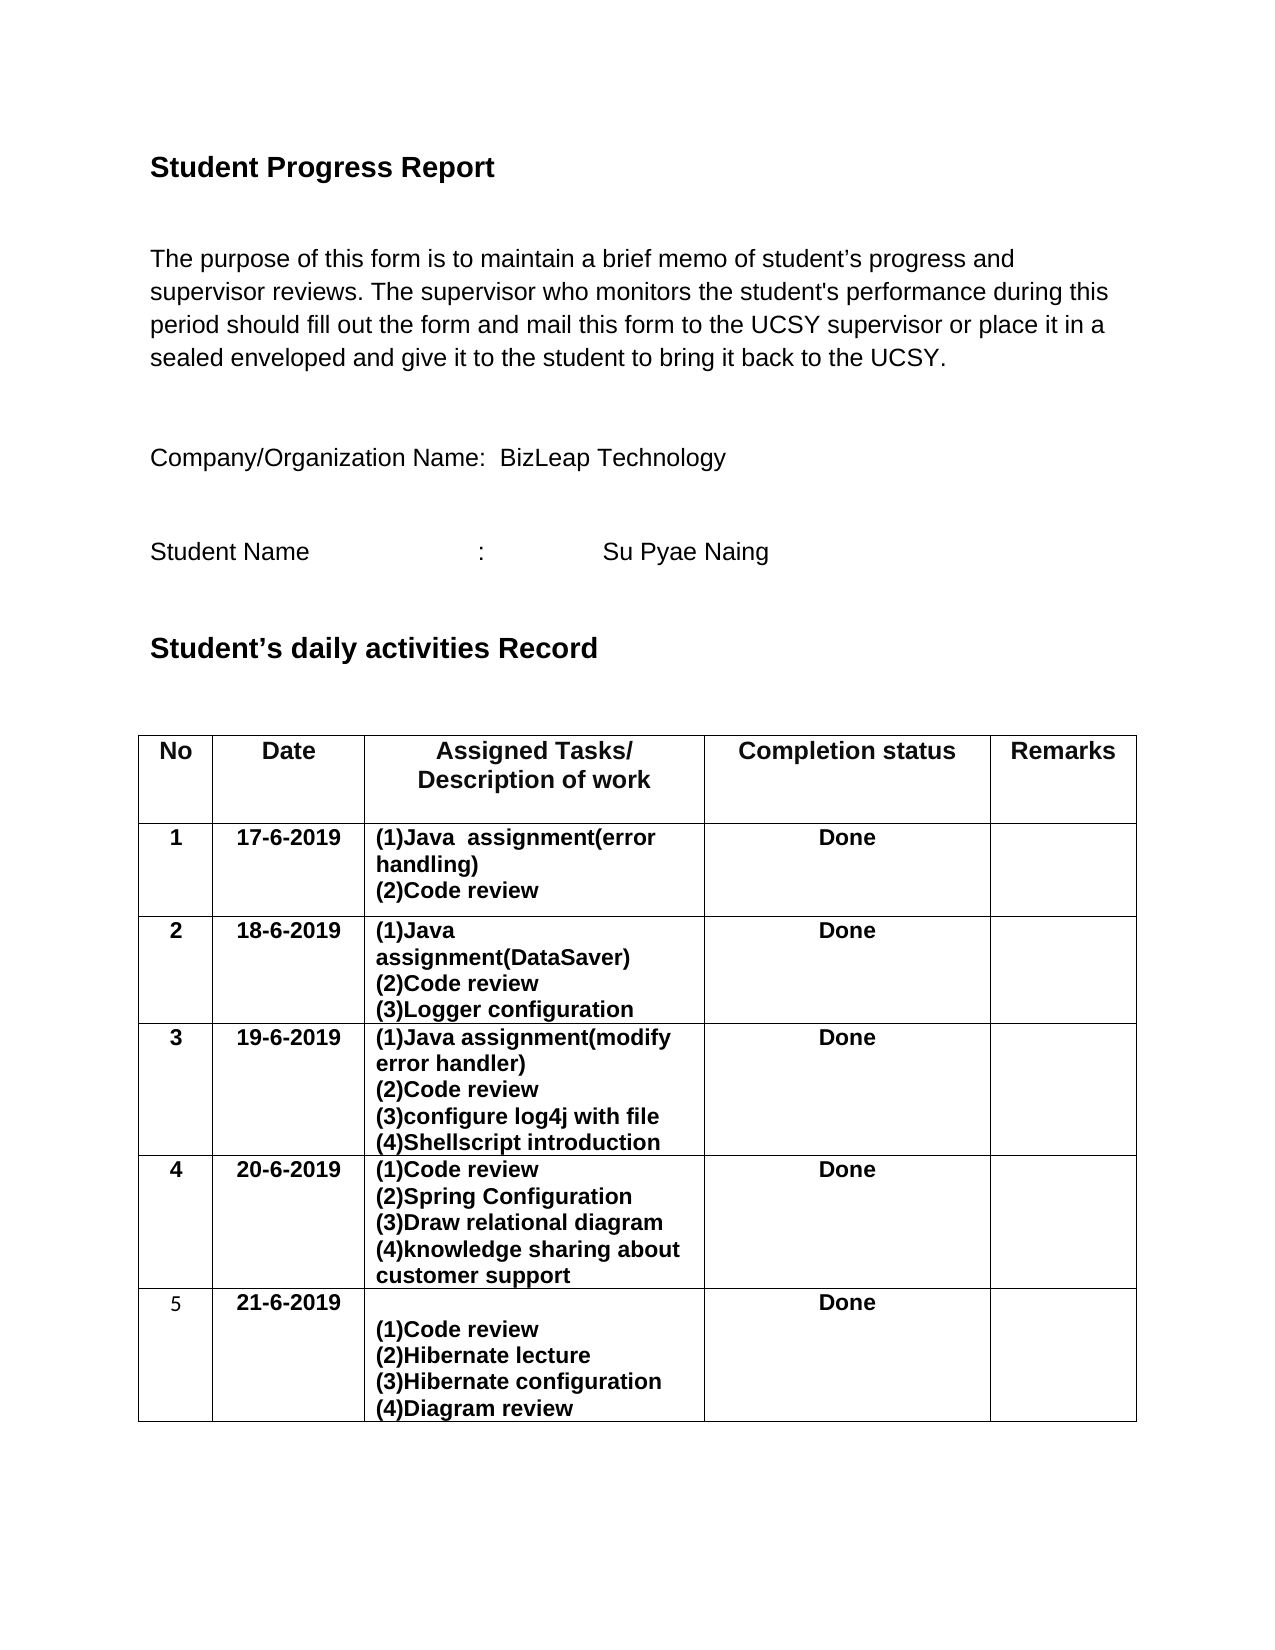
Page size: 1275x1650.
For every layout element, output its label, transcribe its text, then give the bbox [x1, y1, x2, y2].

table_cell [991, 917, 1136, 1023]
table_cell 3 [139, 1024, 212, 1155]
table_cell 1 [139, 824, 212, 916]
table_cell (1)Java assignment(DataSaver) (2)Code review (3)Logger configuration [365, 917, 704, 1023]
table_cell [991, 824, 1136, 916]
table_cell 18-6-2019 [213, 917, 364, 1023]
table_cell 2 [139, 917, 212, 1023]
table_header No [139, 736, 212, 823]
table_cell (1)Java assignment(modify error handler) (2)Code review (3)configure log4j with file (4)Shellscript introduction [365, 1024, 704, 1155]
text The purpose of this form is to maintain a brief memo of student’s progress and supervisor reviews. The supervisor who monitors the student's performance during this period should fill out the form and mail this form to the UCSY supervisor or place it in a sealed enveloped and give it to the student to bring it back to the UCSY. [150, 244, 1125, 372]
table_header Assigned Tasks/ Description of work [365, 736, 704, 823]
table_cell Done [705, 824, 990, 916]
table_cell Done [705, 917, 990, 1023]
table_cell 5 [139, 1289, 212, 1421]
table_cell (1)Code review (2)Spring Configuration (3)Draw relational diagram (4)knowledge sharing about customer support [365, 1156, 704, 1288]
table_cell 20-6-2019 [213, 1156, 364, 1288]
table_cell [991, 1024, 1136, 1155]
table_cell [991, 1156, 1136, 1288]
table_cell 19-6-2019 [213, 1024, 364, 1155]
text Student’s daily activities Record [150, 631, 1125, 664]
table_cell Done [705, 1156, 990, 1288]
table_cell (1)Code review (2)Hibernate lecture (3)Hibernate configuration (4)Diagram review [365, 1289, 704, 1421]
table_cell Done [705, 1024, 990, 1155]
table_cell 21-6-2019 [213, 1289, 364, 1421]
table_cell (1)Java assignment(error handling) (2)Code review [365, 824, 704, 916]
table_header Remarks [991, 736, 1136, 823]
table_header Completion status [705, 736, 990, 823]
table_cell Done [705, 1289, 990, 1421]
table_header Date [213, 736, 364, 823]
table_cell [991, 1289, 1136, 1421]
text Student Name : Su Pyae Naing [150, 537, 1125, 566]
text Company/Organization Name: BizLeap Technology [150, 443, 1125, 471]
table_cell 4 [139, 1156, 212, 1288]
text Student Progress Report [150, 150, 1125, 183]
table_cell 17-6-2019 [213, 824, 364, 916]
